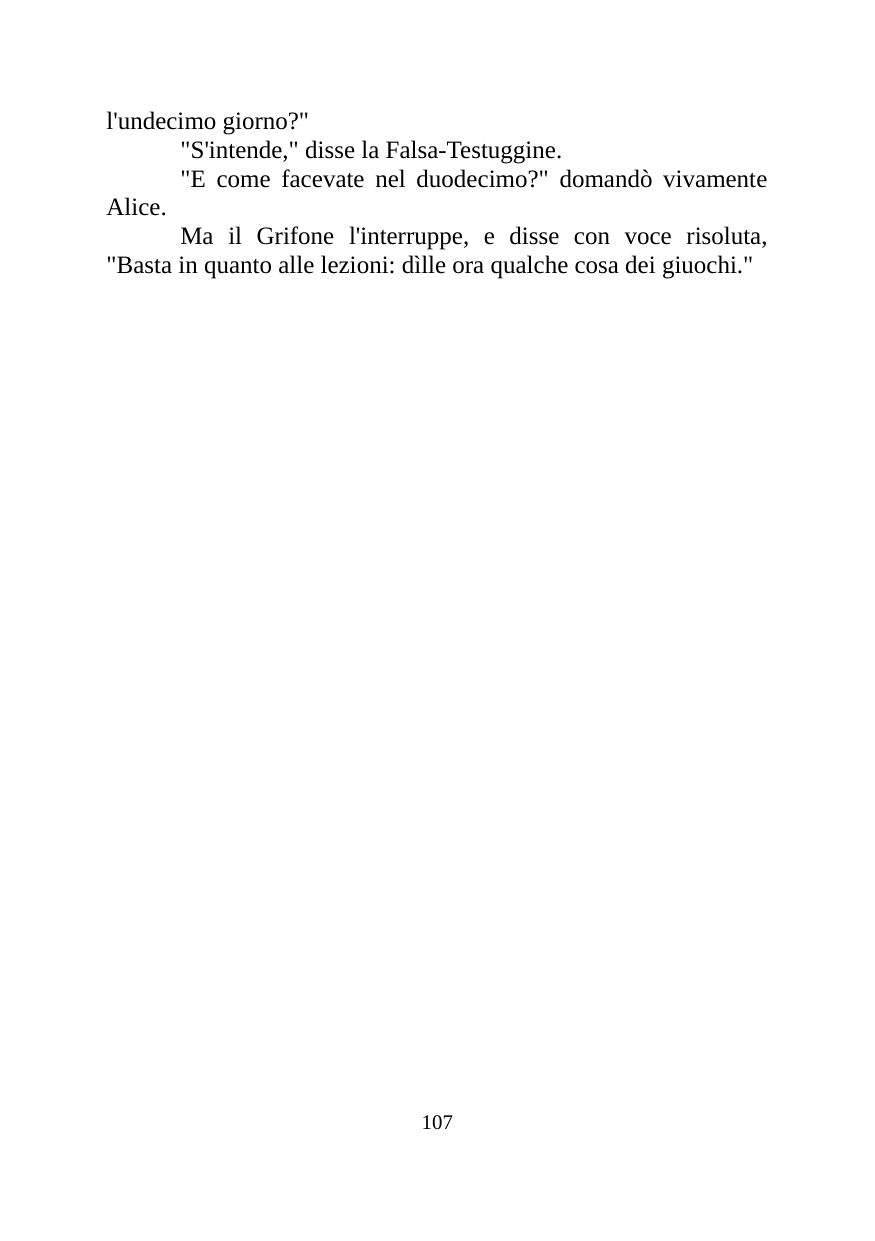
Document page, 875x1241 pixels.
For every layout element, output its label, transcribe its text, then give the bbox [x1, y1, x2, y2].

text l'undecimo giorno?" [106, 106, 768, 135]
text "S'intende," disse la Falsa-Testuggine. [106, 135, 768, 164]
text Ma il Grifone l'interruppe, e disse con voce risoluta, "Basta in quanto alle lezioni: dìlle ora qualche cosa dei giuochi." [106, 221, 768, 279]
text "E come facevate nel duodecimo?" domandò vivamente Alice. [106, 164, 768, 221]
